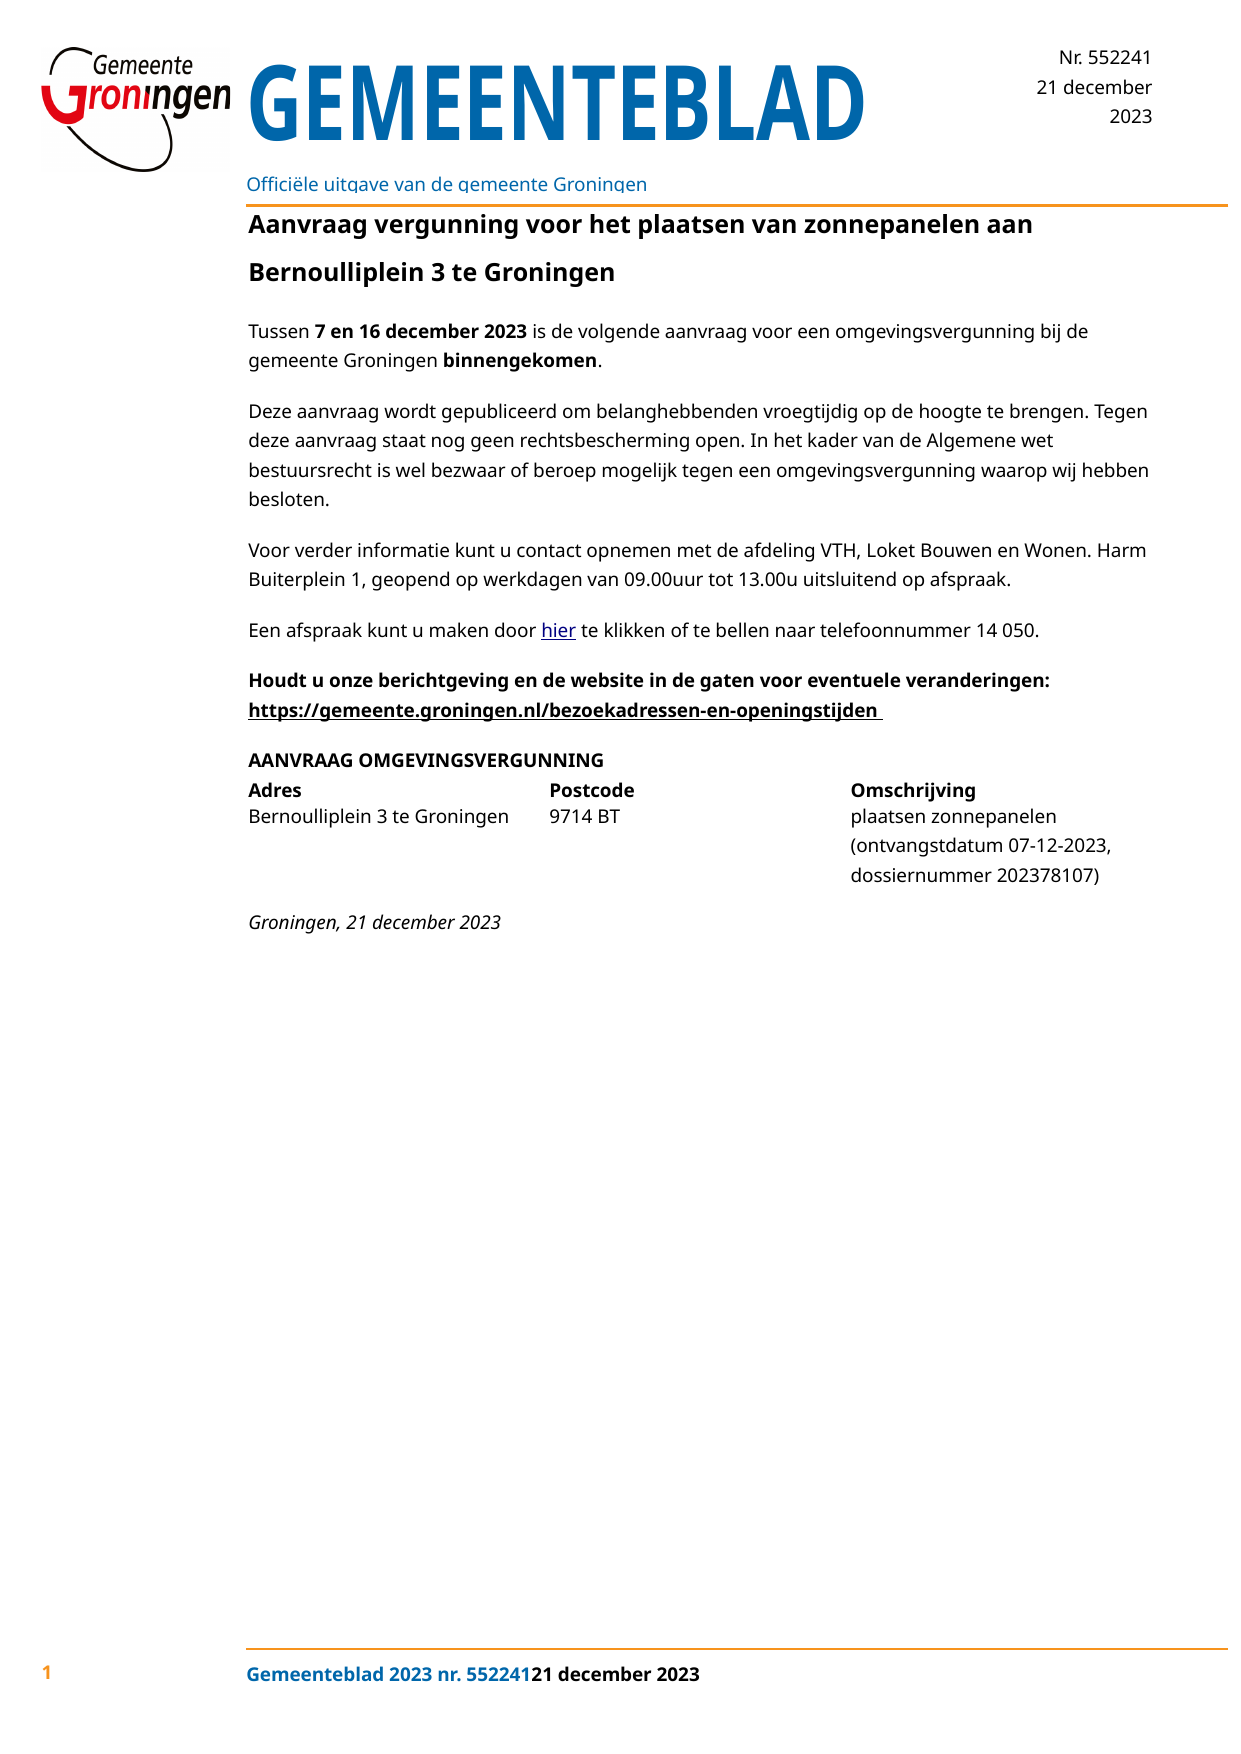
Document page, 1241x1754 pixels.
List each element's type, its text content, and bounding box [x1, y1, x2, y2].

text Houdt u onze berichtgeving en de website in de gaten voor eventuele veranderingen: https://gemeente.groningen.nl/bezoekadressen-en-openingstijden [248, 667, 1152, 723]
text Aanvraag vergunning voor het plaatsen van zonnepanelen aan Bernoulliplein 3 te Groningen [248, 207, 1152, 288]
table_header Postcode [549, 777, 850, 803]
picture [41, 47, 231, 172]
table_cell Bernoulliplein 3 te Groningen [248, 803, 549, 888]
text AANVRAAG OMGEVINGSVERGUNNING [248, 747, 1152, 773]
table_cell 9714 BT [549, 803, 850, 888]
text Deze aanvraag wordt gepubliceerd om belanghebbenden vroegtijdig op de hoogte te brengen. Tegen deze aanvraag staat nog geen rechtsbescherming open. In het kader van de Algemene wet bestuursrecht is wel bezwaar of beroep mogelijk tegen een omgevingsvergunning waarop wij hebben besloten. [248, 398, 1152, 512]
table_header Adres [248, 777, 549, 803]
text Voor verder informatie kunt u contact opnemen met de afdeling VTH, Loket Bouwen en Wonen. Harm Buiterplein 1, geopend op werkdagen van 09.00uur tot 13.00u uitsluitend op afspraak. [248, 537, 1152, 592]
text Groningen, 21 december 2023 [248, 909, 1152, 935]
text Tussen 7 en 16 december 2023 is de volgende aanvraag voor een omgevingsvergunning bij de gemeente Groningen binnengekomen. [248, 318, 1152, 373]
text Een afspraak kunt u maken door hier te klikken of te bellen naar telefoonnummer 14 050. [248, 617, 1152, 643]
table_cell plaatsen zonnepanelen (ontvangstdatum 07-12-2023, dossiernummer 202378107) [850, 803, 1152, 888]
table_header Omschrijving [850, 777, 1152, 803]
